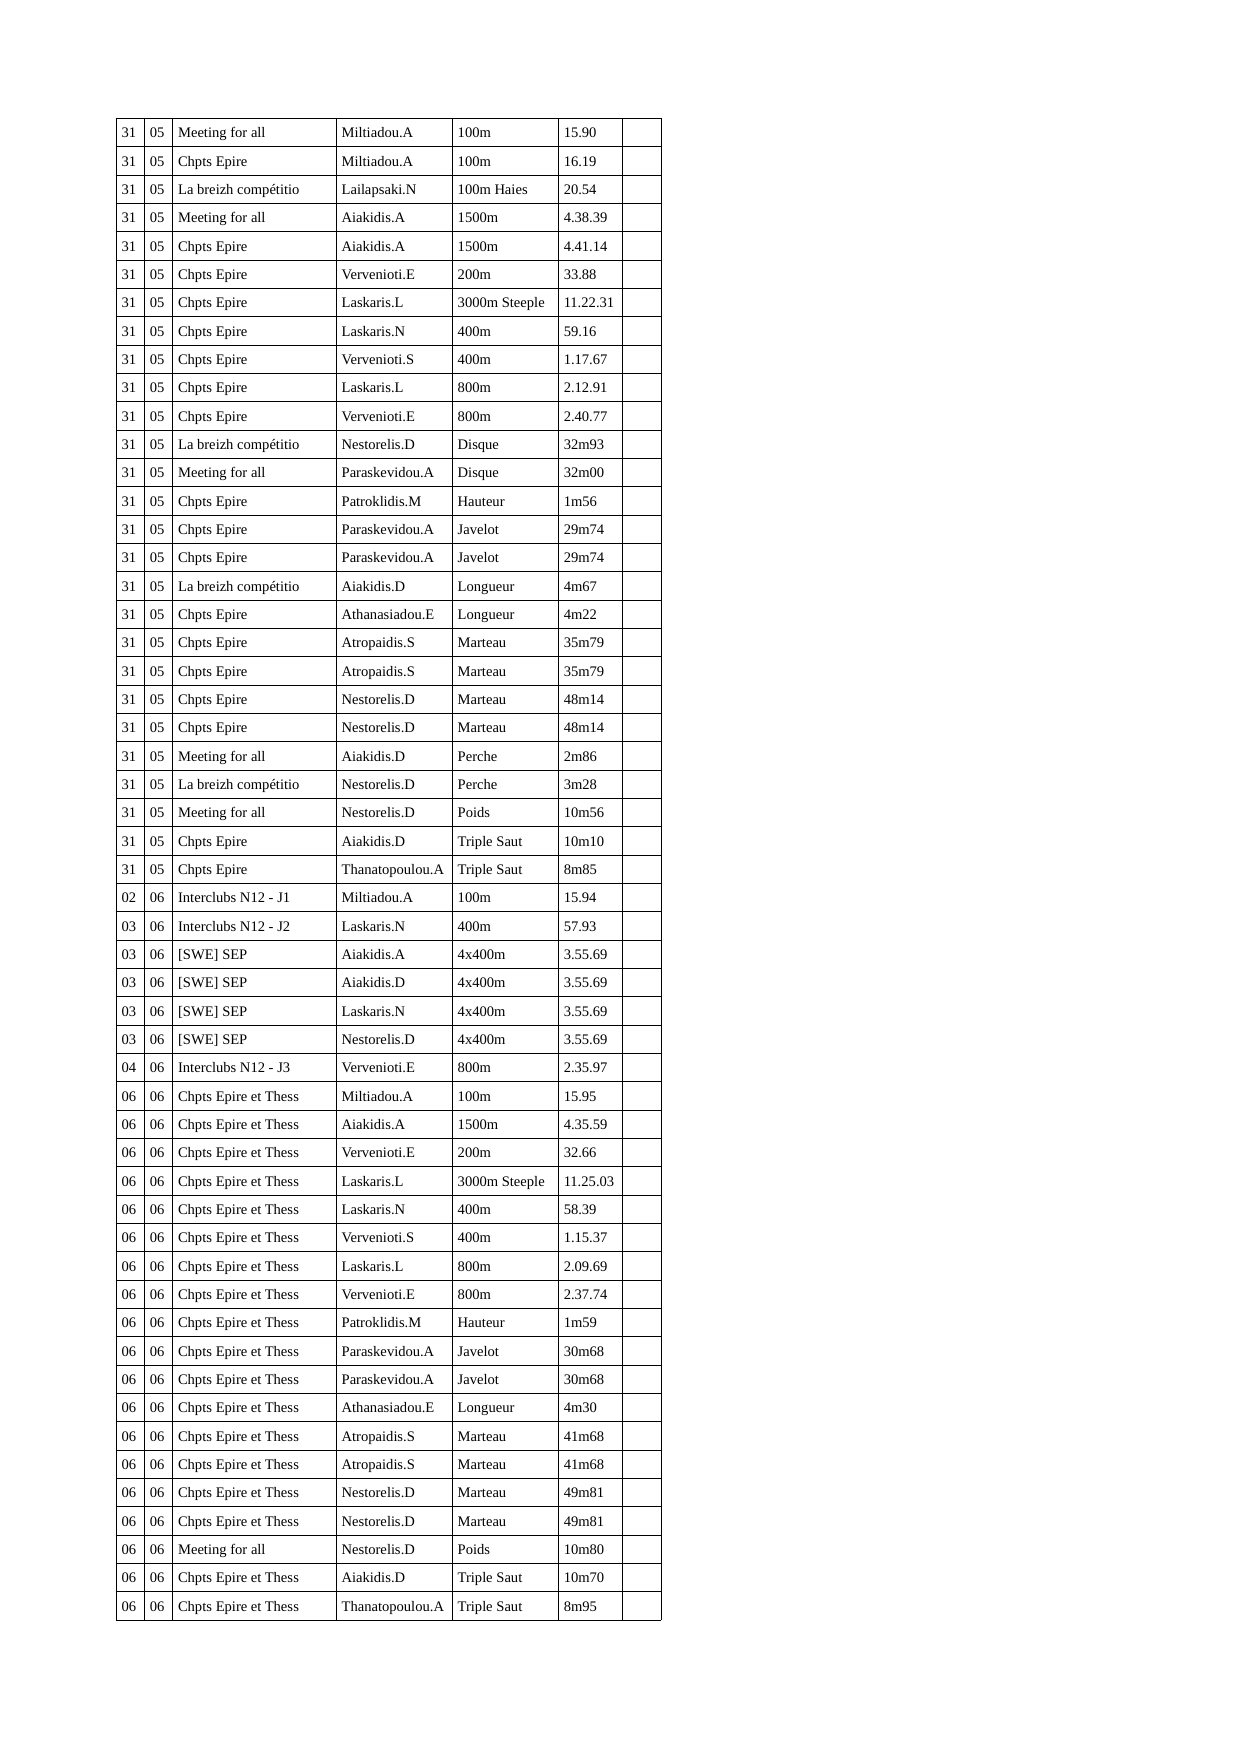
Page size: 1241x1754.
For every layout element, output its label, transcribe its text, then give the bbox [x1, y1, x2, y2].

table_cell 31 [117, 346, 144, 373]
table_cell Perche [453, 771, 558, 798]
table_cell 05 [145, 657, 172, 685]
table_cell Meeting for all [173, 119, 336, 146]
table_cell 31 [117, 771, 144, 798]
table_cell 400m [453, 912, 558, 940]
table_cell Chpts Epire et Thess [173, 1196, 336, 1223]
table_cell Aiakidis.A [337, 204, 452, 231]
table_cell Miltiadou.A [337, 119, 452, 146]
table_cell [623, 119, 661, 146]
table_cell Atropaidis.S [337, 1451, 452, 1478]
table_cell 06 [117, 1394, 144, 1421]
table_cell 48m14 [559, 714, 622, 741]
table_cell Chpts Epire et Thess [173, 1451, 336, 1478]
table_cell [623, 204, 661, 231]
table_cell Chpts Epire [173, 601, 336, 628]
table_cell Chpts Epire et Thess [173, 1082, 336, 1110]
table_cell 31 [117, 289, 144, 316]
table_cell [623, 714, 661, 741]
table_cell 04 [117, 1054, 144, 1081]
table_cell 06 [145, 1451, 172, 1478]
table_cell [623, 941, 661, 968]
table_cell [623, 1479, 661, 1506]
table_cell [623, 856, 661, 883]
table_cell [623, 1281, 661, 1308]
table_cell 400m [453, 1196, 558, 1223]
table_cell [623, 1592, 661, 1620]
table_cell Patroklidis.M [337, 1309, 452, 1336]
table_cell Athanasiadou.E [337, 1394, 452, 1421]
table_cell 05 [145, 742, 172, 770]
table_cell 8m95 [559, 1592, 622, 1620]
table_cell 3000m Steeple [453, 289, 558, 316]
table_cell 15.94 [559, 884, 622, 911]
table_cell 4.41.14 [559, 232, 622, 260]
table_cell 06 [117, 1536, 144, 1563]
table_cell [623, 884, 661, 911]
table_cell Nestorelis.D [337, 799, 452, 826]
table_cell Laskaris.N [337, 1196, 452, 1223]
table_cell 11.22.31 [559, 289, 622, 316]
table_cell Chpts Epire et Thess [173, 1479, 336, 1506]
table_cell 3.55.69 [559, 1026, 622, 1053]
table_cell 05 [145, 374, 172, 401]
table_cell 06 [145, 1026, 172, 1053]
table_cell 1m59 [559, 1309, 622, 1336]
table_cell Nestorelis.D [337, 1536, 452, 1563]
table_cell [623, 1422, 661, 1450]
table_cell [623, 431, 661, 458]
table_cell Nestorelis.D [337, 771, 452, 798]
table_cell [623, 1082, 661, 1110]
table_cell Athanasiadou.E [337, 601, 452, 628]
table_cell [623, 232, 661, 260]
table_cell 35m79 [559, 657, 622, 685]
table_cell 05 [145, 204, 172, 231]
table_cell Thanatopoulou.A [337, 1592, 452, 1620]
table_cell 1500m [453, 232, 558, 260]
table_cell Lailapsaki.N [337, 176, 452, 203]
table_cell Atropaidis.S [337, 629, 452, 656]
table_cell 06 [117, 1479, 144, 1506]
table_cell 31 [117, 686, 144, 713]
table_cell 200m [453, 1139, 558, 1166]
table_cell 3.55.69 [559, 997, 622, 1025]
table_cell Marteau [453, 686, 558, 713]
table_cell 2.37.74 [559, 1281, 622, 1308]
table_cell [623, 147, 661, 175]
table_cell [623, 912, 661, 940]
table_cell 30m68 [559, 1366, 622, 1393]
table_cell Triple Saut [453, 1592, 558, 1620]
table_cell [623, 374, 661, 401]
table_cell 800m [453, 402, 558, 430]
table_cell 06 [145, 1309, 172, 1336]
table_cell Paraskevidou.A [337, 516, 452, 543]
table_cell La breizh compétitio [173, 572, 336, 600]
table_cell [623, 1111, 661, 1138]
table_cell 4.38.39 [559, 204, 622, 231]
table_cell [623, 1224, 661, 1251]
table_cell 06 [145, 1564, 172, 1591]
table_cell [623, 601, 661, 628]
table_cell 2.35.97 [559, 1054, 622, 1081]
table_cell 31 [117, 856, 144, 883]
table_cell [SWE] SEP [173, 941, 336, 968]
table_cell Marteau [453, 1451, 558, 1478]
table_cell 31 [117, 657, 144, 685]
table_cell [623, 1139, 661, 1166]
table_cell 06 [145, 1224, 172, 1251]
table_cell Nestorelis.D [337, 1507, 452, 1535]
table_cell 15.95 [559, 1082, 622, 1110]
table_cell 4m30 [559, 1394, 622, 1421]
table_cell 31 [117, 827, 144, 855]
table_cell Aiakidis.D [337, 742, 452, 770]
table_cell 30m68 [559, 1337, 622, 1365]
table_cell 06 [145, 1507, 172, 1535]
table_cell 06 [117, 1507, 144, 1535]
table_cell 06 [145, 1536, 172, 1563]
table_cell 58.39 [559, 1196, 622, 1223]
table_cell 2.40.77 [559, 402, 622, 430]
table_cell 31 [117, 176, 144, 203]
table_cell 06 [145, 912, 172, 940]
table_cell 49m81 [559, 1507, 622, 1535]
table_cell 06 [145, 1196, 172, 1223]
table_cell Nestorelis.D [337, 431, 452, 458]
table_cell Aiakidis.D [337, 969, 452, 996]
table_cell Triple Saut [453, 856, 558, 883]
table_cell 31 [117, 204, 144, 231]
table_cell 2m86 [559, 742, 622, 770]
table_cell [623, 176, 661, 203]
table_cell Poids [453, 1536, 558, 1563]
table_cell Chpts Epire [173, 516, 336, 543]
table_cell Paraskevidou.A [337, 1337, 452, 1365]
table_cell Aiakidis.A [337, 941, 452, 968]
table_cell [623, 1167, 661, 1195]
table_cell 05 [145, 176, 172, 203]
table_cell Paraskevidou.A [337, 459, 452, 486]
table_cell Chpts Epire [173, 856, 336, 883]
table_cell 4x400m [453, 1026, 558, 1053]
table_cell Chpts Epire [173, 487, 336, 515]
table_cell Chpts Epire [173, 261, 336, 288]
table_cell [623, 1394, 661, 1421]
table_cell Chpts Epire et Thess [173, 1507, 336, 1535]
table_cell La breizh compétitio [173, 431, 336, 458]
table_cell Miltiadou.A [337, 147, 452, 175]
table_cell 10m10 [559, 827, 622, 855]
table_cell [623, 487, 661, 515]
table_cell Laskaris.N [337, 997, 452, 1025]
table_cell Javelot [453, 544, 558, 571]
table_cell 3.55.69 [559, 969, 622, 996]
table_cell Chpts Epire et Thess [173, 1422, 336, 1450]
table_cell Chpts Epire [173, 289, 336, 316]
table_cell Meeting for all [173, 742, 336, 770]
table_cell Aiakidis.D [337, 1564, 452, 1591]
table_cell 1.17.67 [559, 346, 622, 373]
table_cell 59.16 [559, 317, 622, 345]
table_cell [623, 1536, 661, 1563]
table_cell [623, 1252, 661, 1280]
table_cell Vervenioti.E [337, 402, 452, 430]
table_cell [SWE] SEP [173, 969, 336, 996]
table_cell 15.90 [559, 119, 622, 146]
table_cell Chpts Epire [173, 657, 336, 685]
table_cell Aiakidis.D [337, 572, 452, 600]
table_cell 31 [117, 459, 144, 486]
table_cell 05 [145, 516, 172, 543]
table_cell [623, 261, 661, 288]
table_cell 06 [145, 1422, 172, 1450]
table_cell 06 [145, 1337, 172, 1365]
table_cell 05 [145, 261, 172, 288]
table_cell 06 [145, 1111, 172, 1138]
table_cell [623, 516, 661, 543]
table_cell La breizh compétitio [173, 771, 336, 798]
table_cell Vervenioti.S [337, 1224, 452, 1251]
table_cell Interclubs N12 - J2 [173, 912, 336, 940]
table_cell 06 [145, 1281, 172, 1308]
table_cell Chpts Epire et Thess [173, 1139, 336, 1166]
table_cell Nestorelis.D [337, 714, 452, 741]
table_cell Thanatopoulou.A [337, 856, 452, 883]
table_cell Vervenioti.E [337, 1139, 452, 1166]
table_cell 06 [117, 1422, 144, 1450]
table_cell [623, 742, 661, 770]
table_cell 31 [117, 544, 144, 571]
table_cell 05 [145, 544, 172, 571]
table_cell 48m14 [559, 686, 622, 713]
table_cell 03 [117, 941, 144, 968]
table_cell Hauteur [453, 1309, 558, 1336]
table_cell Perche [453, 742, 558, 770]
table_cell 4m67 [559, 572, 622, 600]
table_cell 06 [117, 1366, 144, 1393]
table_cell 35m79 [559, 629, 622, 656]
table_cell Laskaris.L [337, 374, 452, 401]
table_cell Chpts Epire [173, 629, 336, 656]
table_cell Meeting for all [173, 799, 336, 826]
table_cell Chpts Epire et Thess [173, 1252, 336, 1280]
table_cell [623, 1054, 661, 1081]
table_cell 05 [145, 771, 172, 798]
table_cell 06 [117, 1252, 144, 1280]
table_cell [623, 969, 661, 996]
table_cell 57.93 [559, 912, 622, 940]
table_cell 1500m [453, 204, 558, 231]
table_cell Laskaris.N [337, 912, 452, 940]
table_cell [623, 997, 661, 1025]
table_cell 800m [453, 1054, 558, 1081]
table_cell 06 [117, 1111, 144, 1138]
table_cell Javelot [453, 516, 558, 543]
table_cell 31 [117, 261, 144, 288]
table_cell 3m28 [559, 771, 622, 798]
table_cell 10m80 [559, 1536, 622, 1563]
table_cell [623, 317, 661, 345]
table_cell [623, 1196, 661, 1223]
table_cell Longueur [453, 572, 558, 600]
table_cell 400m [453, 317, 558, 345]
table_cell 06 [117, 1196, 144, 1223]
table_cell Chpts Epire et Thess [173, 1394, 336, 1421]
table_cell 4x400m [453, 941, 558, 968]
table_cell 05 [145, 629, 172, 656]
table_cell Atropaidis.S [337, 1422, 452, 1450]
table_cell 100m Haies [453, 176, 558, 203]
table_cell 29m74 [559, 516, 622, 543]
table_cell 100m [453, 1082, 558, 1110]
table_cell Marteau [453, 629, 558, 656]
table_cell 31 [117, 799, 144, 826]
table_cell [623, 629, 661, 656]
table_cell 06 [145, 969, 172, 996]
table_cell 31 [117, 431, 144, 458]
table_cell [623, 289, 661, 316]
table_cell 4x400m [453, 969, 558, 996]
table_cell 32.66 [559, 1139, 622, 1166]
table_cell 31 [117, 629, 144, 656]
table_cell 03 [117, 997, 144, 1025]
table_cell Chpts Epire [173, 544, 336, 571]
table_cell Paraskevidou.A [337, 544, 452, 571]
table_cell Hauteur [453, 487, 558, 515]
table_cell Vervenioti.E [337, 1054, 452, 1081]
table_cell Marteau [453, 1507, 558, 1535]
table_cell 1500m [453, 1111, 558, 1138]
table_cell 33.88 [559, 261, 622, 288]
table_cell Chpts Epire [173, 686, 336, 713]
table_cell 05 [145, 601, 172, 628]
table_cell Meeting for all [173, 204, 336, 231]
table_cell 06 [145, 1054, 172, 1081]
table_cell 800m [453, 374, 558, 401]
table_cell Aiakidis.D [337, 827, 452, 855]
table_cell Meeting for all [173, 459, 336, 486]
table_cell 05 [145, 431, 172, 458]
table_cell 31 [117, 742, 144, 770]
table_cell Vervenioti.E [337, 1281, 452, 1308]
table_cell Aiakidis.A [337, 1111, 452, 1138]
table_cell 06 [145, 1592, 172, 1620]
table_cell 400m [453, 1224, 558, 1251]
table_cell 06 [117, 1167, 144, 1195]
table_cell 06 [145, 884, 172, 911]
table_cell [623, 1026, 661, 1053]
table_cell 31 [117, 714, 144, 741]
table_cell Chpts Epire [173, 402, 336, 430]
table_cell [623, 544, 661, 571]
table_cell Chpts Epire [173, 147, 336, 175]
table_cell [623, 402, 661, 430]
table_cell [623, 1564, 661, 1591]
table_cell Chpts Epire et Thess [173, 1592, 336, 1620]
table_cell 41m68 [559, 1451, 622, 1478]
table_cell 06 [145, 941, 172, 968]
table_cell 1m56 [559, 487, 622, 515]
table_cell Chpts Epire et Thess [173, 1111, 336, 1138]
table_cell 05 [145, 572, 172, 600]
table_cell 31 [117, 232, 144, 260]
table_cell 2.09.69 [559, 1252, 622, 1280]
table_cell Nestorelis.D [337, 1026, 452, 1053]
table_cell 10m70 [559, 1564, 622, 1591]
table_cell Disque [453, 459, 558, 486]
table_cell [623, 827, 661, 855]
table_cell [623, 1337, 661, 1365]
table_cell 06 [117, 1139, 144, 1166]
table_cell 3.55.69 [559, 941, 622, 968]
table_cell La breizh compétitio [173, 176, 336, 203]
table_cell [623, 799, 661, 826]
table_cell Disque [453, 431, 558, 458]
table_cell 05 [145, 289, 172, 316]
table_cell 20.54 [559, 176, 622, 203]
table_cell [623, 459, 661, 486]
table_cell 31 [117, 402, 144, 430]
table_cell 29m74 [559, 544, 622, 571]
table_cell [623, 1309, 661, 1336]
table_cell [SWE] SEP [173, 997, 336, 1025]
table_cell 06 [145, 997, 172, 1025]
table_cell 05 [145, 856, 172, 883]
table_cell Javelot [453, 1337, 558, 1365]
table_cell 31 [117, 147, 144, 175]
table_cell 400m [453, 346, 558, 373]
table_cell [623, 1366, 661, 1393]
table_cell 49m81 [559, 1479, 622, 1506]
table_cell Chpts Epire [173, 374, 336, 401]
table_cell Patroklidis.M [337, 487, 452, 515]
table_cell 3000m Steeple [453, 1167, 558, 1195]
table_cell Chpts Epire [173, 827, 336, 855]
table_cell Longueur [453, 1394, 558, 1421]
table_cell 100m [453, 119, 558, 146]
table_cell [623, 572, 661, 600]
table_cell 31 [117, 317, 144, 345]
table_cell 06 [117, 1224, 144, 1251]
table_cell 05 [145, 119, 172, 146]
table_cell 05 [145, 799, 172, 826]
table_cell [623, 771, 661, 798]
table_cell Marteau [453, 657, 558, 685]
table_cell Laskaris.L [337, 1167, 452, 1195]
table_cell 31 [117, 601, 144, 628]
table_cell 31 [117, 374, 144, 401]
table_cell 05 [145, 346, 172, 373]
table_cell 03 [117, 912, 144, 940]
table_cell Vervenioti.S [337, 346, 452, 373]
table_cell 06 [145, 1139, 172, 1166]
table_cell 800m [453, 1252, 558, 1280]
table_cell Javelot [453, 1366, 558, 1393]
table_cell 05 [145, 827, 172, 855]
table_cell 05 [145, 147, 172, 175]
table_cell Chpts Epire [173, 317, 336, 345]
table_cell 02 [117, 884, 144, 911]
table_cell 32m00 [559, 459, 622, 486]
table_cell 41m68 [559, 1422, 622, 1450]
table_cell Meeting for all [173, 1536, 336, 1563]
table_cell 800m [453, 1281, 558, 1308]
table_cell Chpts Epire et Thess [173, 1366, 336, 1393]
table_cell 06 [117, 1451, 144, 1478]
table_cell Nestorelis.D [337, 1479, 452, 1506]
table_cell 100m [453, 884, 558, 911]
table_cell Triple Saut [453, 827, 558, 855]
table_cell Interclubs N12 - J1 [173, 884, 336, 911]
table_cell Chpts Epire et Thess [173, 1337, 336, 1365]
table_cell 10m56 [559, 799, 622, 826]
table_cell Marteau [453, 1479, 558, 1506]
table_cell 31 [117, 572, 144, 600]
table_cell 06 [145, 1394, 172, 1421]
table_cell [623, 346, 661, 373]
table_cell 05 [145, 487, 172, 515]
table_cell Vervenioti.E [337, 261, 452, 288]
table_cell Miltiadou.A [337, 884, 452, 911]
table_cell Longueur [453, 601, 558, 628]
table_cell 05 [145, 714, 172, 741]
table_cell Poids [453, 799, 558, 826]
table_cell Marteau [453, 1422, 558, 1450]
table_cell 31 [117, 119, 144, 146]
table_cell 06 [145, 1167, 172, 1195]
table_cell Chpts Epire [173, 346, 336, 373]
table_cell 4x400m [453, 997, 558, 1025]
table_cell 1.15.37 [559, 1224, 622, 1251]
table_cell Laskaris.L [337, 289, 452, 316]
table_cell Laskaris.L [337, 1252, 452, 1280]
table_cell 31 [117, 487, 144, 515]
table_cell Chpts Epire [173, 232, 336, 260]
table_cell 16.19 [559, 147, 622, 175]
table_cell [623, 1451, 661, 1478]
table_cell [623, 686, 661, 713]
table_cell 2.12.91 [559, 374, 622, 401]
table_cell Chpts Epire et Thess [173, 1167, 336, 1195]
table_cell Interclubs N12 - J3 [173, 1054, 336, 1081]
table_cell 4m22 [559, 601, 622, 628]
table_cell 05 [145, 317, 172, 345]
table_cell Miltiadou.A [337, 1082, 452, 1110]
table_cell [SWE] SEP [173, 1026, 336, 1053]
table_cell 06 [117, 1337, 144, 1365]
table_cell Chpts Epire et Thess [173, 1224, 336, 1251]
table_cell [623, 657, 661, 685]
table_cell Chpts Epire [173, 714, 336, 741]
table_cell 06 [117, 1281, 144, 1308]
table_cell Chpts Epire et Thess [173, 1564, 336, 1591]
table_cell 06 [117, 1564, 144, 1591]
table_cell Atropaidis.S [337, 657, 452, 685]
table_cell Triple Saut [453, 1564, 558, 1591]
table_cell 03 [117, 1026, 144, 1053]
table_cell 11.25.03 [559, 1167, 622, 1195]
table_cell 100m [453, 147, 558, 175]
table_cell 8m85 [559, 856, 622, 883]
table_cell 05 [145, 232, 172, 260]
table_cell Chpts Epire et Thess [173, 1281, 336, 1308]
table_cell 03 [117, 969, 144, 996]
table_cell 06 [145, 1082, 172, 1110]
table_cell 200m [453, 261, 558, 288]
table_cell 06 [145, 1479, 172, 1506]
table_cell 05 [145, 686, 172, 713]
table_cell 06 [117, 1082, 144, 1110]
table_cell Laskaris.N [337, 317, 452, 345]
table_cell 05 [145, 459, 172, 486]
table_cell [623, 1507, 661, 1535]
table_cell 4.35.59 [559, 1111, 622, 1138]
table_cell Marteau [453, 714, 558, 741]
table_cell Aiakidis.A [337, 232, 452, 260]
table_cell 05 [145, 402, 172, 430]
table_cell 06 [145, 1366, 172, 1393]
table_cell Nestorelis.D [337, 686, 452, 713]
table_cell Chpts Epire et Thess [173, 1309, 336, 1336]
table_cell 06 [117, 1309, 144, 1336]
table_cell Paraskevidou.A [337, 1366, 452, 1393]
table_cell 31 [117, 516, 144, 543]
table_cell 06 [145, 1252, 172, 1280]
table_cell 32m93 [559, 431, 622, 458]
table_cell 06 [117, 1592, 144, 1620]
